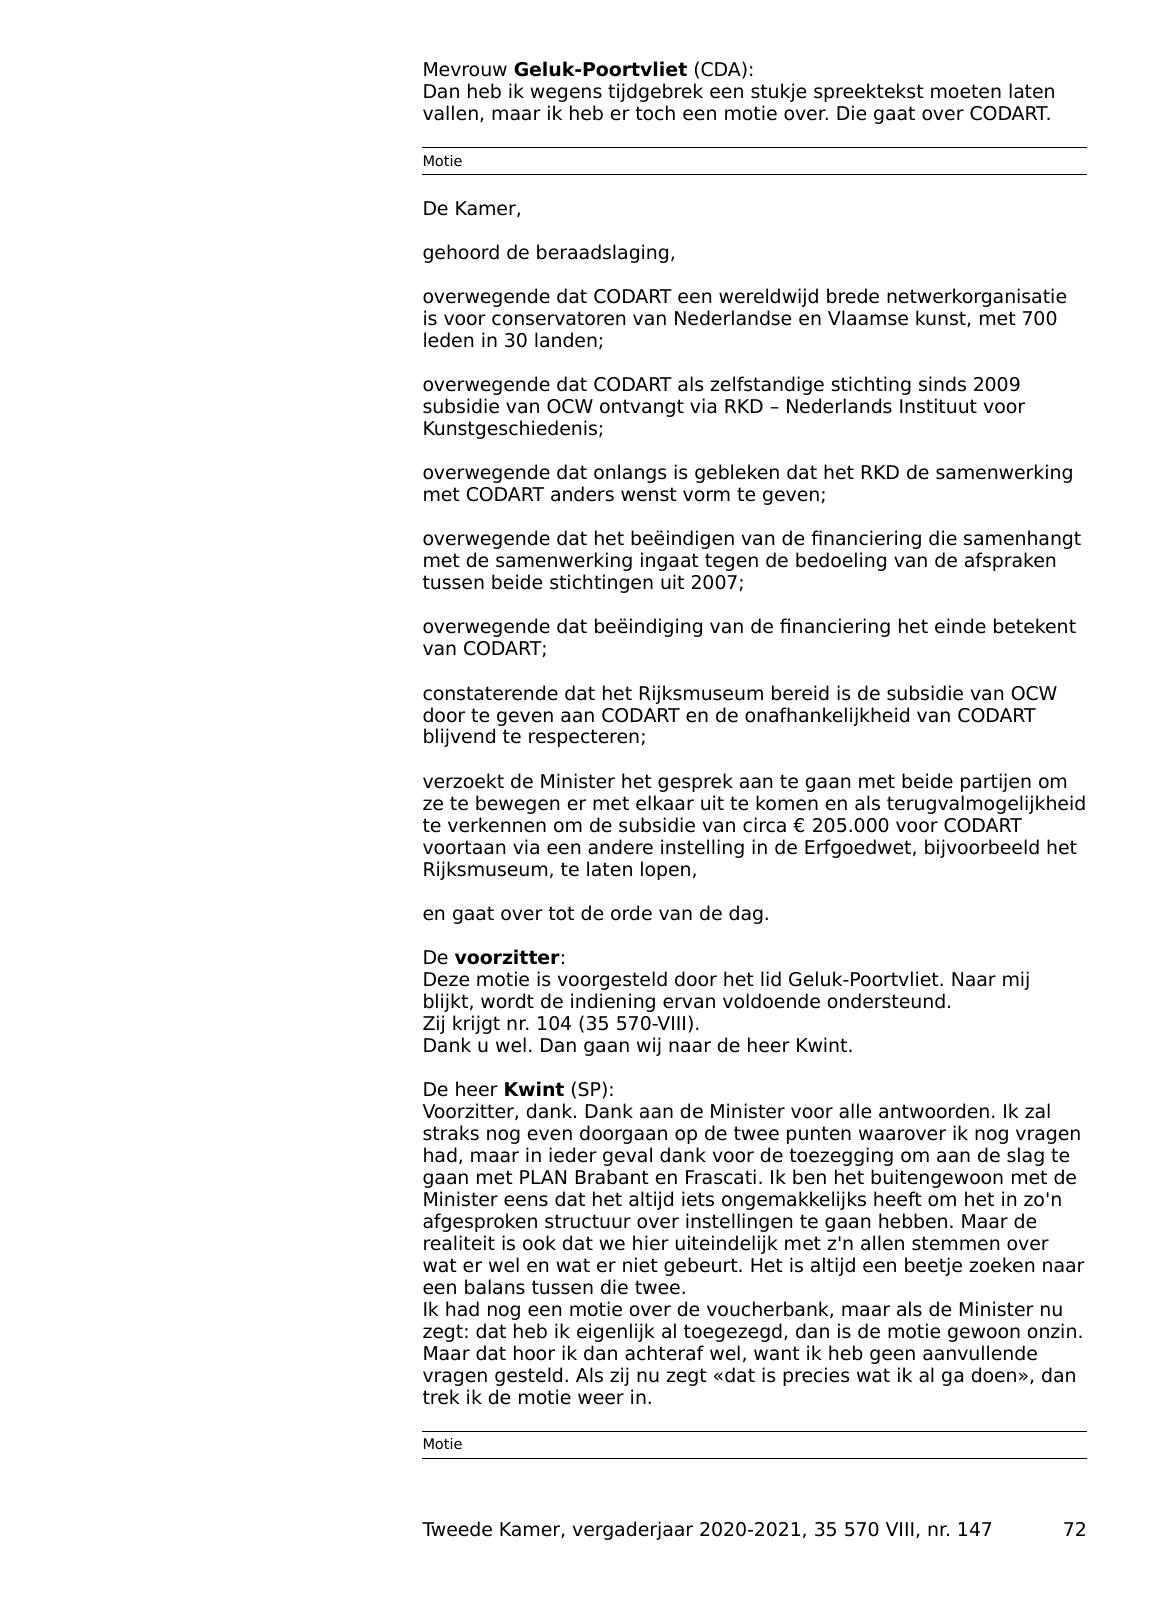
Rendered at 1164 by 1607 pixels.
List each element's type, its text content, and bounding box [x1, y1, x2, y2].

text gehoord de beraadslaging, [422, 242, 1087, 264]
text en gaat over tot de orde van de dag. [422, 903, 1087, 925]
text Dank u wel. Dan gaan wij naar de heer Kwint. [422, 1035, 1087, 1057]
text De heer Kwint (SP): [422, 1079, 1087, 1101]
text Deze motie is voorgesteld door het lid Geluk-Poortvliet. Naar mij blijkt, wordt de indiening ervan voldoende ondersteund. [422, 969, 1087, 1013]
text overwegende dat beëindiging van de financiering het einde betekent van CODART; [422, 616, 1087, 660]
text Dan heb ik wegens tijdgebrek een stukje spreektekst moeten laten vallen, maar ik heb er toch een motie over. Die gaat over CODART. [422, 81, 1087, 125]
text De Kamer, [422, 197, 1087, 219]
table_header Motie [422, 148, 1087, 174]
text Voorzitter, dank. Dank aan de Minister voor alle antwoorden. Ik zal straks nog even doorgaan op de twee punten waarover ik nog vragen had, maar in ieder geval dank voor de toezegging om aan de slag te gaan met PLAN Brabant en Frascati. Ik ben het buitengewoon met de Minister eens dat het altijd iets ongemakkelijks heeft om het in zo'n afgesproken structuur over instellingen te gaan hebben. Maar de realiteit is ook dat we hier uiteindelijk met z'n allen stemmen over wat er wel en wat er niet gebeurt. Het is altijd een beetje zoeken naar een balans tussen die twee. [422, 1101, 1087, 1299]
text overwegende dat CODART als zelfstandige stichting sinds 2009 subsidie van OCW ontvangt via RKD – Nederlands Instituut voor Kunstgeschiedenis; [422, 374, 1087, 440]
text Mevrouw Geluk-Poortvliet (CDA): [422, 59, 1087, 81]
text overwegende dat het beëindigen van de financiering die samenhangt met de samenwerking ingaat tegen de bedoeling van de afspraken tussen beide stichtingen uit 2007; [422, 528, 1087, 594]
table_header Motie [422, 1432, 1087, 1458]
text Ik had nog een motie over de voucherbank, maar als de Minister nu zegt: dat heb ik eigenlijk al toegezegd, dan is de motie gewoon onzin. Maar dat hoor ik dan achteraf wel, want ik heb geen aanvullende vragen gesteld. Als zij nu zegt «dat is precies wat ik al ga doen», dan trek ik de motie weer in. [422, 1299, 1087, 1409]
text Zij krijgt nr. 104 (35 570-VIII). [422, 1013, 1087, 1035]
text overwegende dat onlangs is gebleken dat het RKD de samenwerking met CODART anders wenst vorm te geven; [422, 462, 1087, 506]
text verzoekt de Minister het gesprek aan te gaan met beide partijen om ze te bewegen er met elkaar uit te komen en als terugvalmogelijkheid te verkennen om de subsidie van circa € 205.000 voor CODART voortaan via een andere instelling in de Erfgoedwet, bijvoorbeeld het Rijksmuseum, te laten lopen, [422, 771, 1087, 881]
text overwegende dat CODART een wereldwijd brede netwerkorganisatie is voor conservatoren van Nederlandse en Vlaamse kunst, met 700 leden in 30 landen; [422, 286, 1087, 352]
text constaterende dat het Rijksmuseum bereid is de subsidie van OCW door te geven aan CODART en de onafhankelijkheid van CODART blijvend te respecteren; [422, 682, 1087, 748]
text De voorzitter: [422, 947, 1087, 969]
